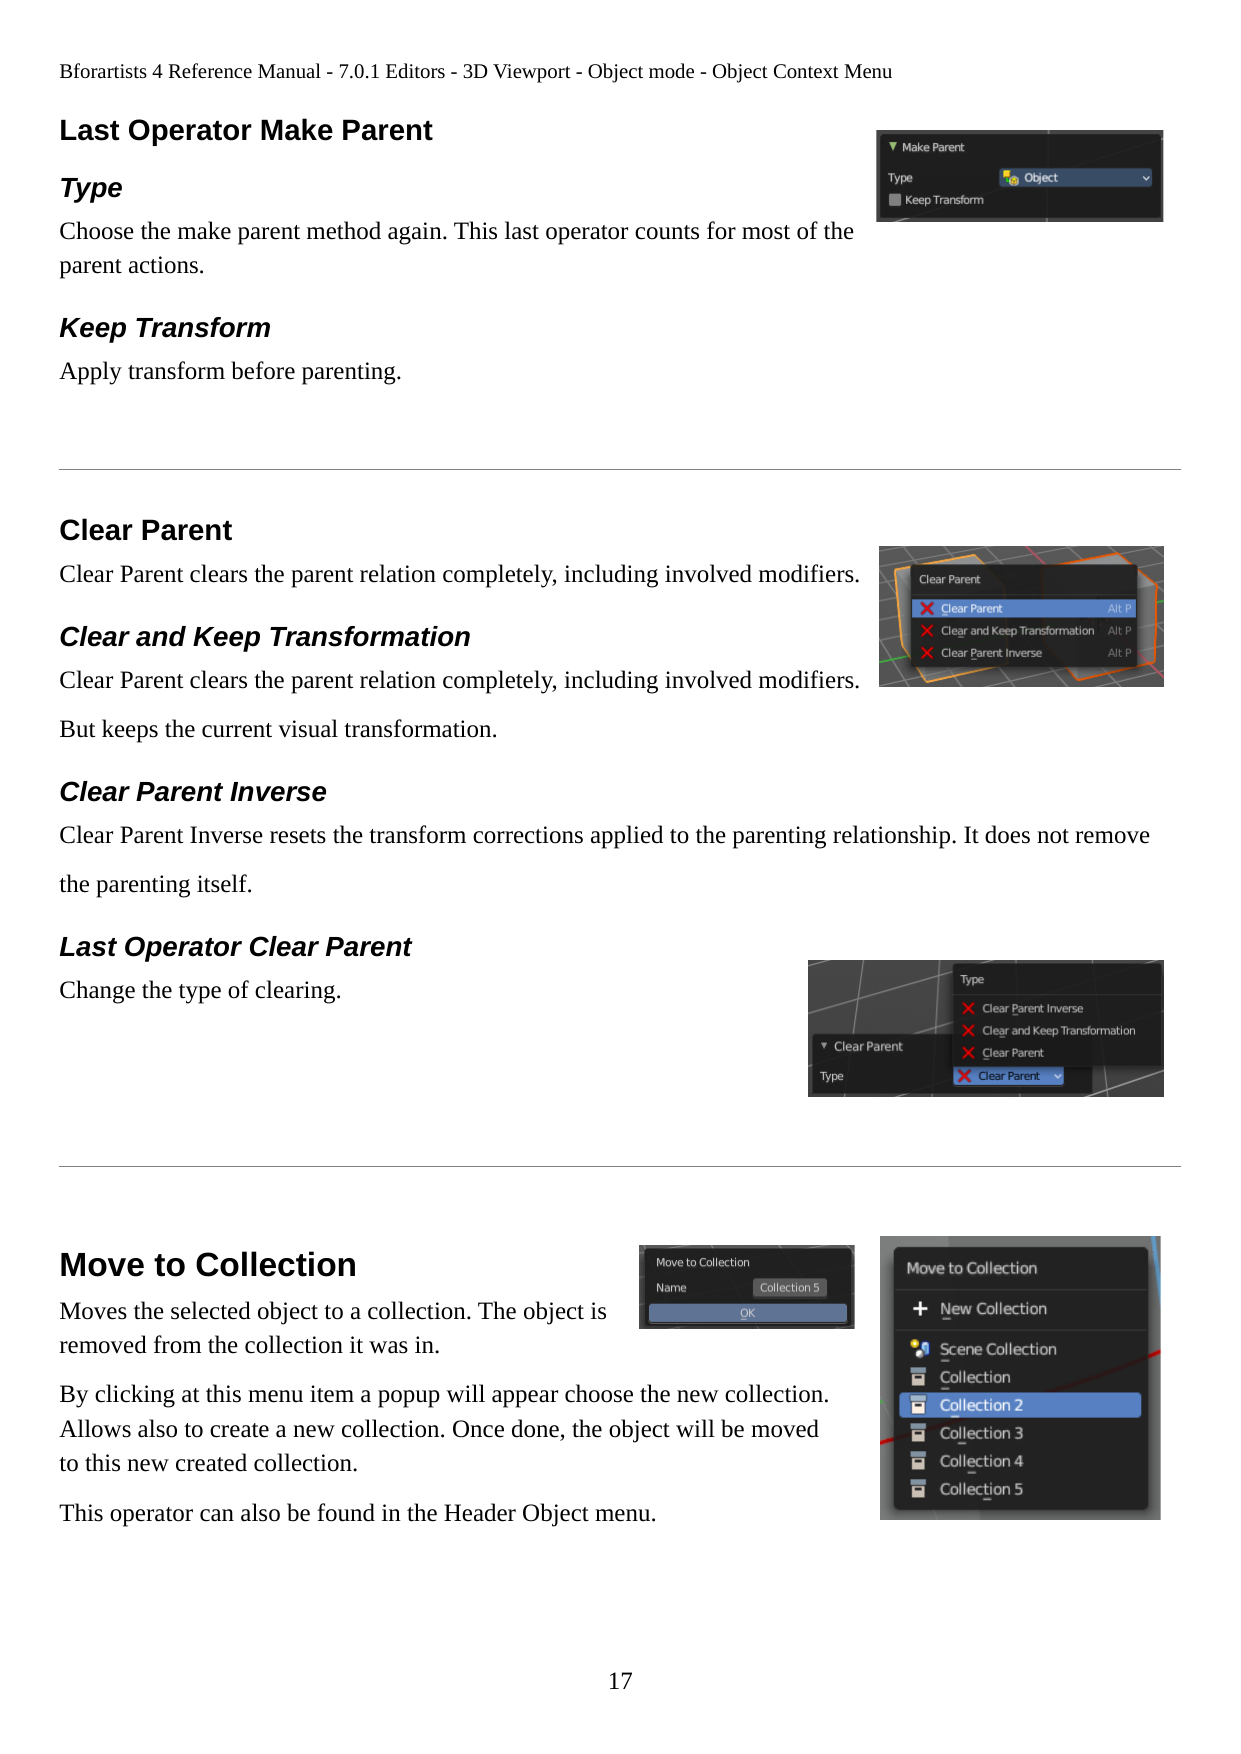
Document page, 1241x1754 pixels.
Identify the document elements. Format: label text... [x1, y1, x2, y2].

text Choose the make parent method again. This last operator counts for most of the parent actions. [59, 216, 1181, 279]
picture [876, 130, 1164, 222]
subtitle Last Operator Clear Parent [59, 931, 1181, 963]
text Clear Parent clears the parent relation completely, including involved modifiers. [59, 559, 879, 588]
picture [879, 546, 1164, 687]
text But keeps the current visual transformation. [59, 714, 1181, 743]
text This operator can also be found in the Header Object menu. [59, 1498, 1181, 1526]
text Apply transform before parenting. [59, 356, 1181, 385]
subtitle Type [59, 171, 876, 203]
subtitle Keep Transform [59, 312, 1181, 344]
subtitle Clear and Keep Transformation [59, 621, 879, 653]
subtitle Last Operator Make Parent [59, 113, 1181, 146]
picture [808, 960, 1164, 1097]
text Moves the selected object to a collection. The object is removed from the collection it was in. [59, 1296, 880, 1359]
subtitle [1161, 1245, 1181, 1283]
text Change the type of clearing. [59, 975, 808, 1004]
text By clicking at this menu item a popup will appear choose the new collection. Allows also to create a new collection. Once done, the object will be moved to this new created collection. [59, 1379, 880, 1477]
subtitle Move to Collection [59, 1245, 639, 1283]
text Clear Parent clears the parent relation completely, including involved modifiers. [59, 665, 1181, 694]
picture [639, 1245, 855, 1329]
picture [880, 1236, 1161, 1520]
text Clear Parent Inverse resets the transform corrections applied to the parenting relationship. It does not remove [59, 820, 1181, 849]
subtitle Clear Parent Inverse [59, 776, 1181, 808]
subtitle [1164, 171, 1181, 203]
subtitle [855, 1245, 880, 1283]
subtitle Clear Parent [59, 513, 1181, 547]
text the parenting itself. [59, 869, 1181, 898]
